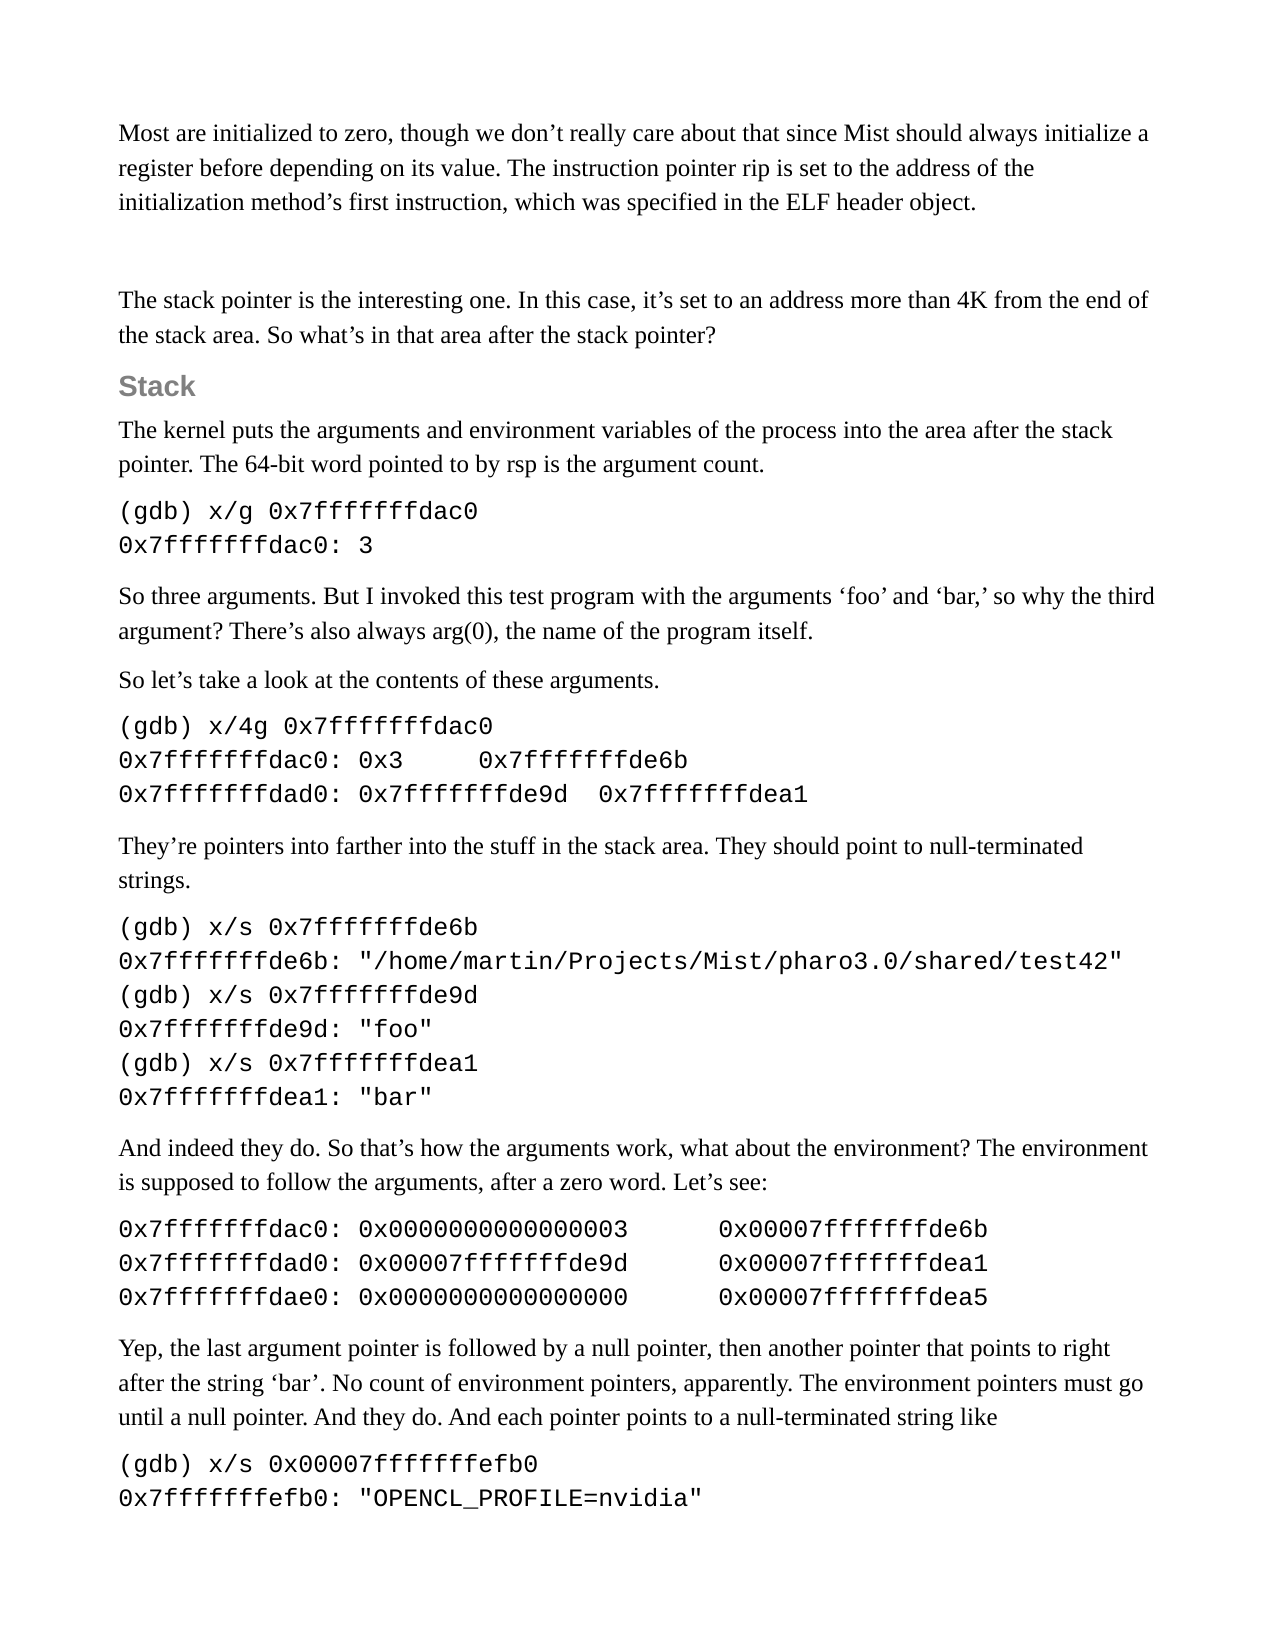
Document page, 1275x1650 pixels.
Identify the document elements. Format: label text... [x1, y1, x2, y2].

text 0x7fffffffdac0: 0x0000000000000003 0x00007fffffffde6b [118, 1217, 1157, 1245]
text 0x7fffffffdad0: 0x00007fffffffde9d 0x00007fffffffdea1 [118, 1251, 1157, 1279]
text The stack pointer is the interesting one. In this case, it’s set to an address more than 4K from the end of the stack area. So what’s in that area after the stack pointer? [118, 285, 1157, 348]
text 0x7fffffffdac0: 0x3 0x7fffffffde6b [118, 748, 1157, 776]
text (gdb) x/4g 0x7fffffffdac0 [118, 714, 1157, 742]
text (gdb) x/s 0x00007fffffffefb0 [118, 1451, 1157, 1480]
text 0x7fffffffdad0: 0x7fffffffde9d 0x7fffffffdea1 [118, 782, 1157, 810]
text (gdb) x/s 0x7fffffffdea1 [118, 1050, 1157, 1078]
text (gdb) x/s 0x7fffffffde9d [118, 982, 1157, 1011]
text 0x7fffffffde9d: "foo" [118, 1016, 1157, 1044]
text (gdb) x/g 0x7fffffffdac0 [118, 498, 1157, 527]
subtitle Stack [118, 369, 1157, 402]
text And indeed they do. So that’s how the arguments work, what about the environment? The environment is supposed to follow the arguments, after a zero word. Let’s see: [118, 1133, 1157, 1196]
text 0x7fffffffefb0: "OPENCL_PROFILE=nvidia" [118, 1485, 1157, 1514]
text 0x7fffffffdea1: "bar" [118, 1084, 1157, 1112]
text 0x7fffffffde6b: "/home/martin/Projects/Mist/pharo3.0/shared/test42" [118, 948, 1157, 977]
text The kernel puts the arguments and environment variables of the process into the area after the stack pointer. The 64-bit word pointed to by rsp is the argument count. [118, 415, 1157, 478]
text They’re pointers into farther into the stuff in the stack area. They should point to null-terminated strings. [118, 831, 1157, 894]
text Most are initialized to zero, though we don’t really care about that since Mist should always initialize a register before depending on its value. The instruction pointer rip is set to the address of the initialization method’s first instruction, which was specified in the ELF header object. [118, 118, 1157, 216]
text 0x7fffffffdac0: 3 [118, 532, 1157, 561]
text So let’s take a look at the contents of these arguments. [118, 665, 1157, 693]
text 0x7fffffffdae0: 0x0000000000000000 0x00007fffffffdea5 [118, 1284, 1157, 1313]
text Yep, the last argument pointer is followed by a null pointer, then another pointer that points to right after the string ‘bar’. No count of environment pointers, apparently. The environment pointers must go until a null pointer. And they do. And each pointer points to a null-terminated string like [118, 1333, 1157, 1431]
text (gdb) x/s 0x7fffffffde6b [118, 914, 1157, 943]
text So three arguments. But I invoked this test program with the arguments ‘foo’ and ‘bar,’ so why the third argument? There’s also always arg(0), the name of the program itself. [118, 581, 1157, 644]
